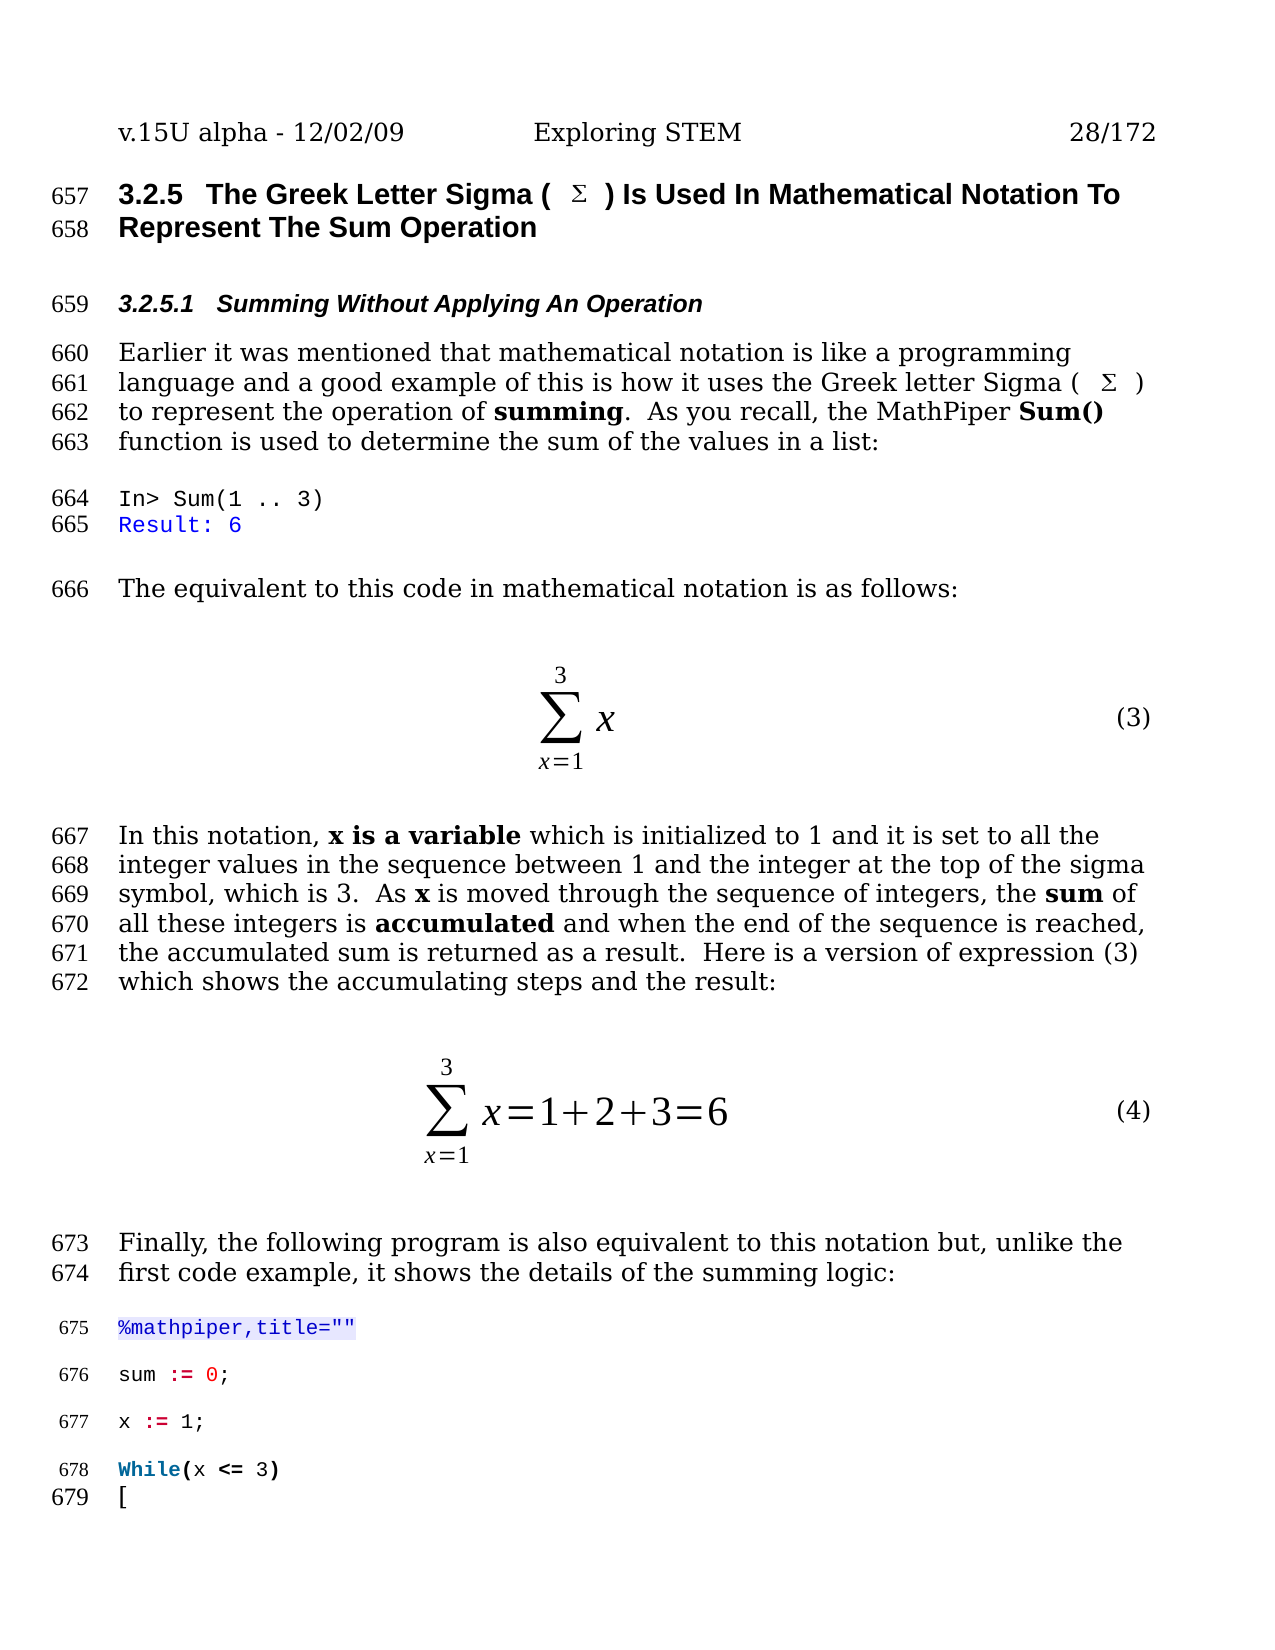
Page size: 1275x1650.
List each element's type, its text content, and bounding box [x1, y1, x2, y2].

text In> Sum(1 .. 3) [118, 488, 1157, 514]
table_header (3) [1041, 654, 1157, 782]
text [ [118, 1482, 1157, 1511]
text Result: 6 [118, 514, 1157, 540]
text The equivalent to this code in mathematical notation is as follows: [118, 574, 1157, 604]
text sum := 0; [118, 1364, 1157, 1388]
text %mathpiper,title="" [118, 1317, 1157, 1340]
subtitle The Greek Letter Sigma () Is Used In Mathematical Notation To Represent The Sum Operation [118, 177, 1157, 244]
subtitle Summing Without Applying An Operation [118, 289, 1157, 317]
text In this notation, x is a variable which is initialized to 1 and it is set to all the integer values in the sequence between 1 and the integer at the top of the sigma symbol, which is 3. As x is moved through the sequence of integers, the sum of all these integers is accumulated and when the end of the sequence is reached, the accumulated sum is returned as a result. Here is a version of expression (3) which shows the accumulating steps and the result: [118, 821, 1157, 996]
text Finally, the following program is also equivalent to this notation but, unlike the first code example, it shows the details of the summing logic: [118, 1229, 1157, 1287]
text While(x <= 3) [118, 1458, 1157, 1482]
table_header (4) [1041, 1046, 1157, 1176]
text x := 1; [118, 1411, 1157, 1435]
table_header [118, 654, 1041, 782]
text Earlier it was mentioned that mathematical notation is like a programming language and a good example of this is how it uses the Greek letter Sigma () to represent the operation of summing. As you recall, the MathPiper Sum() function is used to determine the sum of the values in a list: [118, 338, 1157, 456]
table_header [118, 1046, 1041, 1176]
